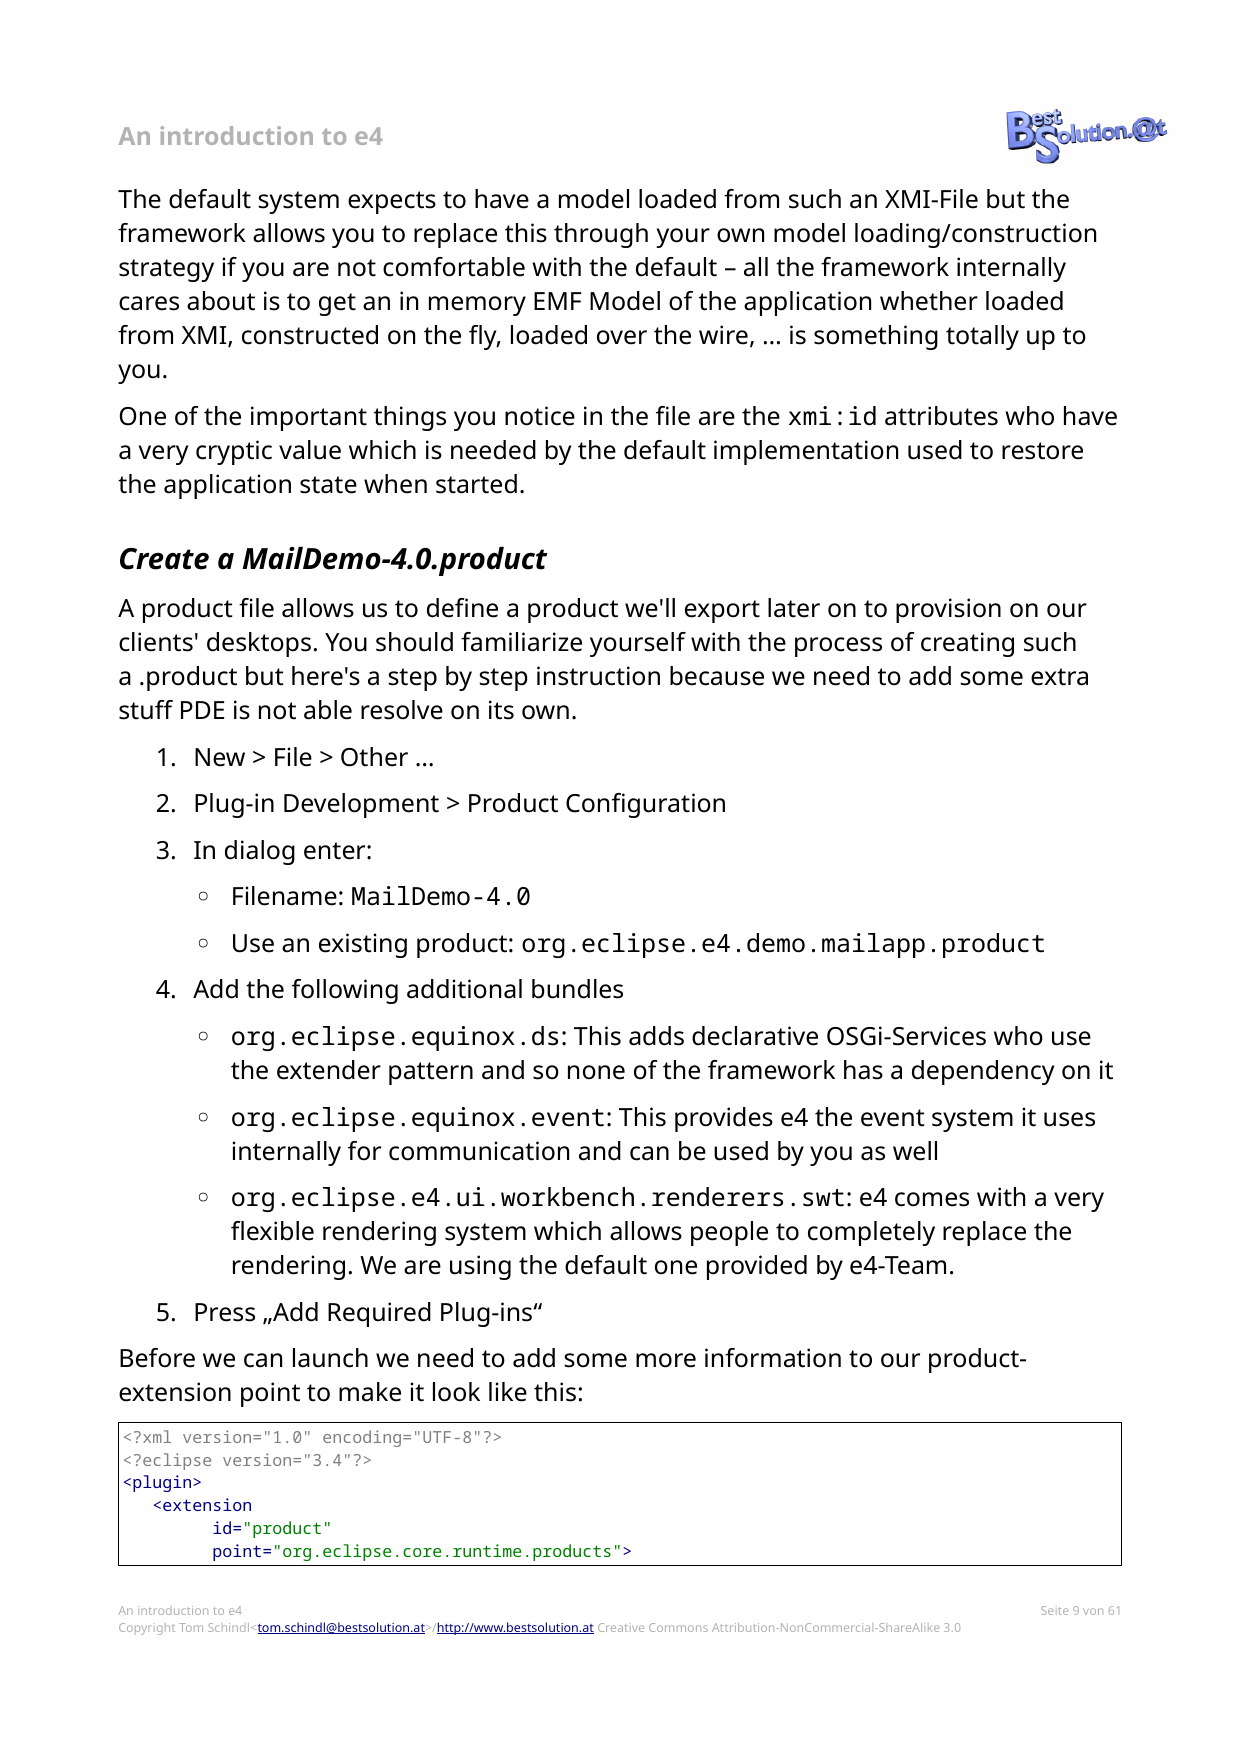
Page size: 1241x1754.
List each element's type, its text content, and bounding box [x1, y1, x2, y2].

list New > File > Other … [156, 739, 1122, 773]
subtitle Create a MailDemo-4.0.product [118, 538, 1122, 578]
text point="org.eclipse.core.runtime.products"> [119, 1535, 1121, 1565]
list In dialog enter: [156, 832, 1122, 866]
list Add the following additional bundles [156, 972, 1122, 1006]
list Plug-in Development > Product Configuration [156, 786, 1122, 820]
list Use an existing product: org.eclipse.e4.demo.mailapp.product [193, 925, 1122, 959]
text <plugin> [119, 1467, 1121, 1490]
text One of the important things you notice in the file are the xmi:id attributes who have a very cryptic value which is needed by the default implementation used to restore the application state when started. [118, 398, 1122, 501]
text <?xml version="1.0" encoding="UTF-8"?> [119, 1423, 1121, 1444]
list org.eclipse.e4.ui.workbench.renderers.swt: e4 comes with a very flexible rendering system which allows people to completely replace the rendering. We are using the default one provided by e4-Team. [193, 1180, 1122, 1282]
picture [1002, 101, 1181, 191]
list Filename: MailDemo-4.0 [193, 879, 1122, 913]
text A product file allows us to define a product we'll export later on to provision on our clients' desktops. You should familiarize yourself with the process of creating such a .product but here's a step by step instruction because we need to add some extra stuff PDE is not able resolve on its own. [118, 590, 1122, 727]
list org.eclipse.equinox.ds: This adds declarative OSGi-Services who use the extender pattern and so none of the framework has a dependency on it [193, 1018, 1122, 1087]
text <extension [119, 1490, 1121, 1512]
text id="product" [119, 1512, 1121, 1535]
text <?eclipse version="3.4"?> [119, 1444, 1121, 1467]
text Before we can launch we need to add some more information to our product-extension point to make it look like this: [118, 1341, 1122, 1409]
list org.eclipse.equinox.event: This provides e4 the event system it uses internally for communication and can be used by you as well [193, 1099, 1122, 1167]
list Press „Add Required Plug-ins“ [156, 1294, 1122, 1328]
text The default system expects to have a model loaded from such an XMI-File but the framework allows you to replace this through your own model loading/construction strategy if you are not comfortable with the default – all the framework internally cares about is to get an in memory EMF Model of the application whether loaded from XMI, constructed on the fly, loaded over the wire, … is something totally up to you. [118, 182, 1122, 386]
